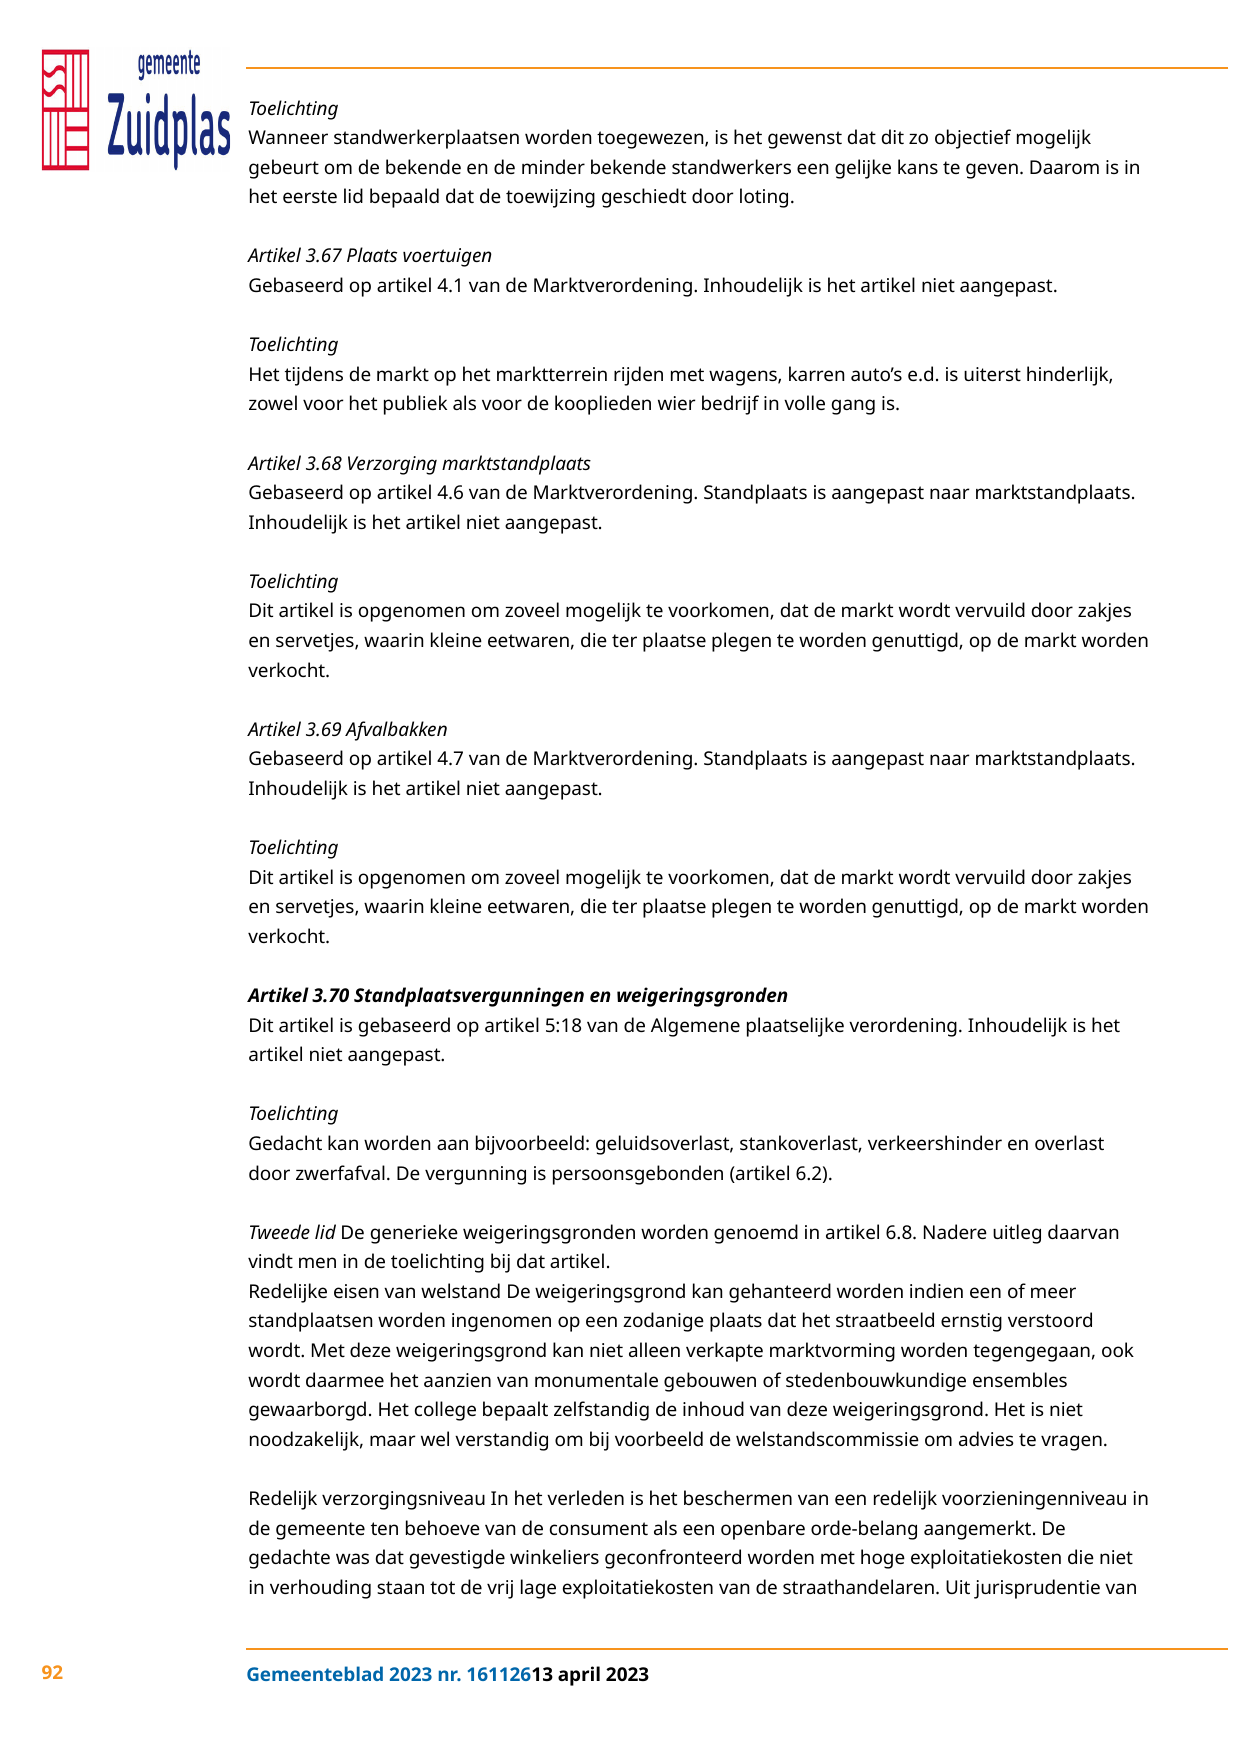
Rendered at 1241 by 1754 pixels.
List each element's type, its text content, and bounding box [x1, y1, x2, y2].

text Toelichting [248, 834, 1152, 860]
picture [41, 47, 231, 172]
text Het tijdens de markt op het marktterrein rijden met wagens, karren auto’s e.d. is uiterst hinderlijk, zowel voor het publiek als voor de kooplieden wier bedrijf in volle gang is. [248, 361, 1152, 416]
text Dit artikel is opgenomen om zoveel mogelijk te voorkomen, dat de markt wordt vervuild door zakjes en servetjes, waarin kleine eetwaren, die ter plaatse plegen te worden genuttigd, op de markt worden verkocht. [248, 598, 1152, 683]
text Gedacht kan worden aan bijvoorbeeld: geluidsoverlast, stankoverlast, verkeershinder en overlast door zwerfafval. De vergunning is persoonsgebonden (artikel 6.2). [248, 1130, 1152, 1186]
text Gebaseerd op artikel 4.6 van de Marktverordening. Standplaats is aangepast naar marktstandplaats. Inhoudelijk is het artikel niet aangepast. [248, 479, 1152, 535]
text Gebaseerd op artikel 4.1 van de Marktverordening. Inhoudelijk is het artikel niet aangepast. [248, 272, 1152, 298]
text Toelichting [248, 1101, 1152, 1126]
text Toelichting [248, 568, 1152, 594]
text Redelijke eisen van welstand De weigeringsgrond kan gehanteerd worden indien een of meer standplaatsen worden ingenomen op een zodanige plaats dat het straatbeeld ernstig verstoord wordt. Met deze weigeringsgrond kan niet alleen verkapte marktvorming worden tegengegaan, ook wordt daarmee het aanzien van monumentale gebouwen of stedenbouwkundige ensembles gewaarborgd. Het college bepaalt zelfstandig de inhoud van deze weigeringsgrond. Het is niet noodzakelijk, maar wel verstandig om bij voorbeeld de welstandscommissie om advies te vragen. [248, 1278, 1152, 1452]
text Gebaseerd op artikel 4.7 van de Marktverordening. Standplaats is aangepast naar marktstandplaats. Inhoudelijk is het artikel niet aangepast. [248, 746, 1152, 801]
text Artikel 3.67 Plaats voertuigen [248, 243, 1152, 268]
text Dit artikel is gebaseerd op artikel 5:18 van de Algemene plaatselijke verordening. Inhoudelijk is het artikel niet aangepast. [248, 1012, 1152, 1067]
text Artikel 3.68 Verzorging marktstandplaats [248, 450, 1152, 476]
text Artikel 3.69 Afvalbakken [248, 716, 1152, 742]
text Toelichting [248, 95, 1152, 121]
text Wanneer standwerkerplaatsen worden toegewezen, is het gewenst dat dit zo objectief mogelijk gebeurt om de bekende en de minder bekende standwerkers een gelijke kans te geven. Daarom is in het eerste lid bepaald dat de toewijzing geschiedt door loting. [248, 124, 1152, 209]
text Redelijk verzorgingsniveau In het verleden is het beschermen van een redelijk voorzieningenniveau in de gemeente ten behoeve van de consument als een openbare orde-belang aangemerkt. De gedachte was dat gevestigde winkeliers geconfronteerd worden met hoge exploitatiekosten die niet in verhouding staan tot de vrij lage exploitatiekosten van de straathandelaren. Uit jurisprudentie van [248, 1485, 1152, 1600]
text Tweede lid De generieke weigeringsgronden worden genoemd in artikel 6.8. Nadere uitleg daarvan vindt men in de toelichting bij dat artikel. [248, 1219, 1152, 1274]
text Dit artikel is opgenomen om zoveel mogelijk te voorkomen, dat de markt wordt vervuild door zakjes en servetjes, waarin kleine eetwaren, die ter plaatse plegen te worden genuttigd, op de markt worden verkocht. [248, 864, 1152, 949]
text Toelichting [248, 331, 1152, 357]
text Artikel 3.70 Standplaatsvergunningen en weigeringsgronden [248, 982, 1152, 1008]
